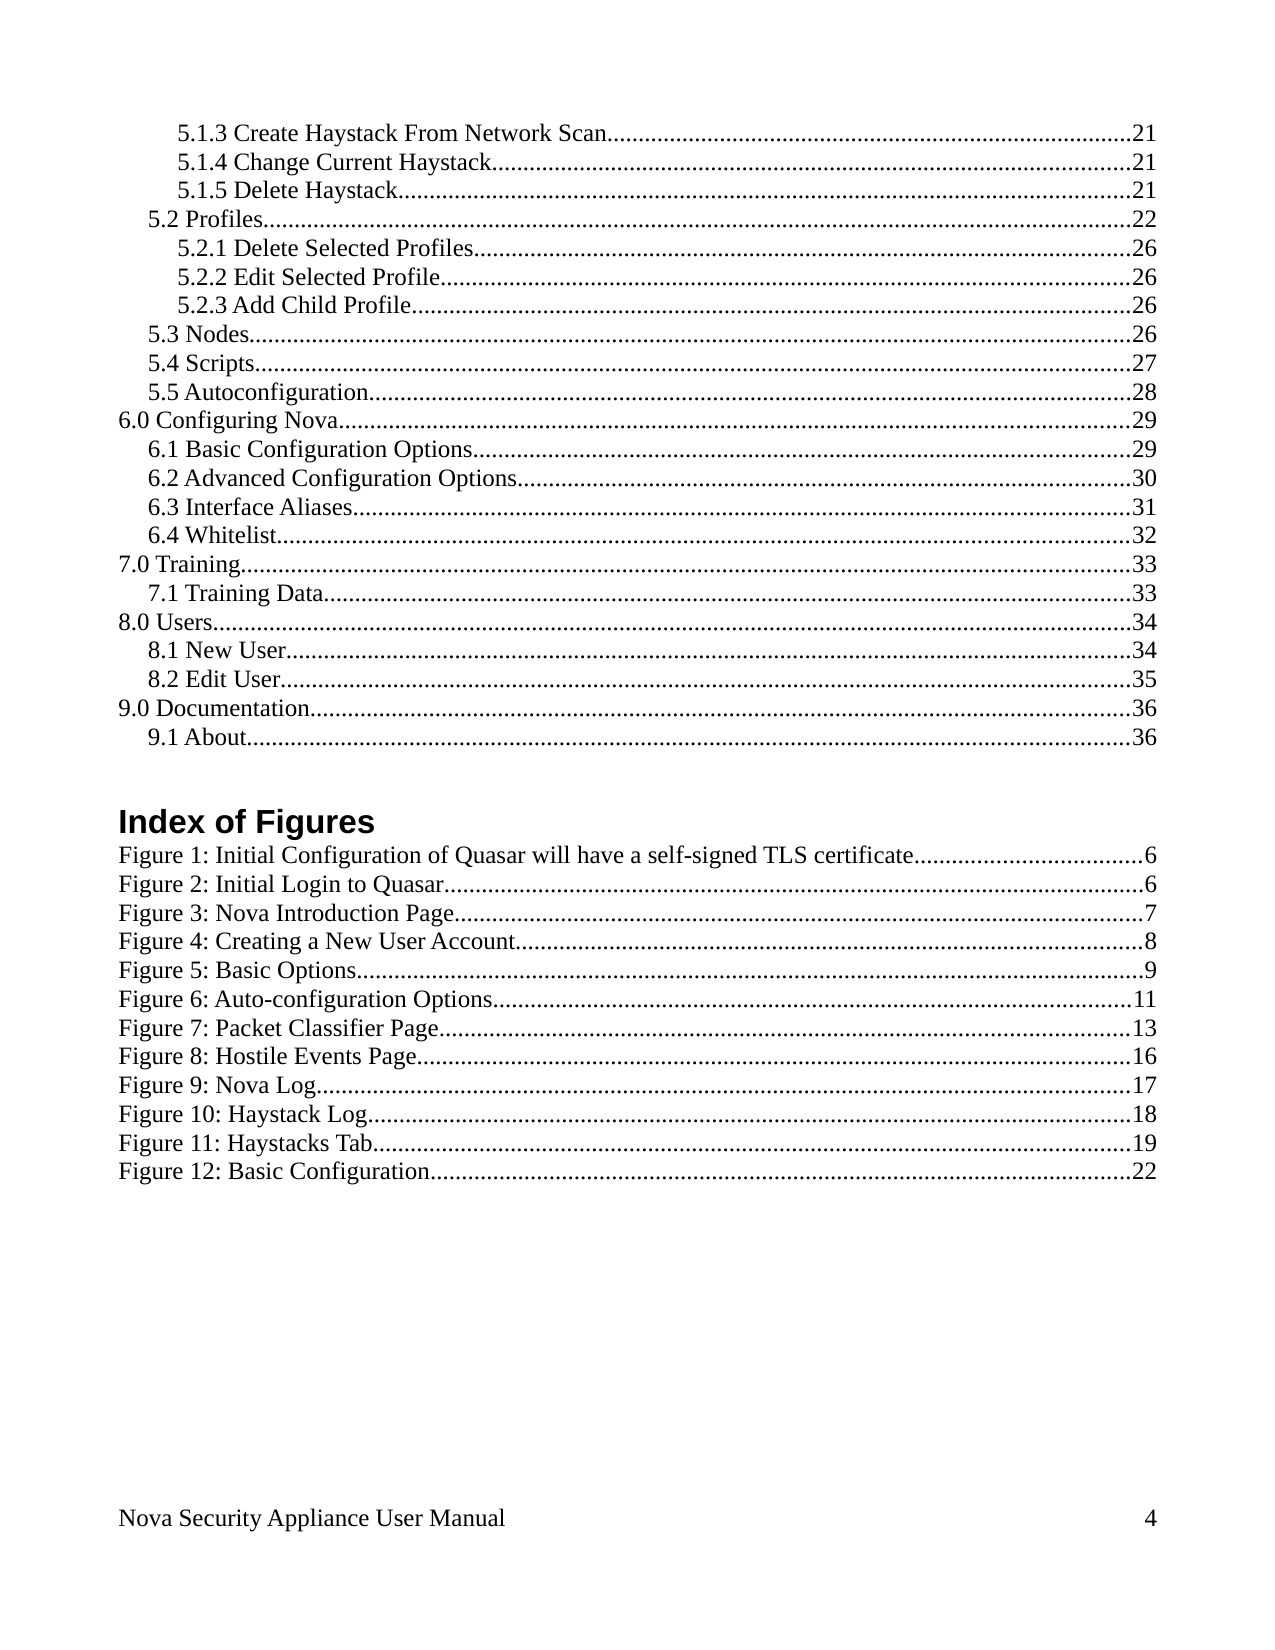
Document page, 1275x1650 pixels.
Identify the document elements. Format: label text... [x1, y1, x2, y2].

text 6.3 Interface Aliases 31 [148, 492, 1157, 521]
text Figure 1: Initial Configuration of Quasar will have a self-signed TLS certificate 6 [118, 840, 1157, 869]
text 6.4 Whitelist 32 [148, 521, 1157, 549]
text Figure 12: Basic Configuration 22 [118, 1156, 1157, 1185]
text 5.1.3 Create Haystack From Network Scan 21 [177, 118, 1157, 147]
text 5.3 Nodes 26 [148, 319, 1157, 348]
text 9.0 Documentation 36 [118, 693, 1157, 722]
text 5.2.3 Add Child Profile 26 [177, 291, 1157, 319]
text 5.2.1 Delete Selected Profiles 26 [177, 233, 1157, 262]
text 5.2.2 Edit Selected Profile 26 [177, 262, 1157, 291]
text Figure 10: Haystack Log 18 [118, 1099, 1157, 1128]
text Figure 3: Nova Introduction Page 7 [118, 898, 1157, 926]
text Figure 5: Basic Options 9 [118, 955, 1157, 984]
text 5.5 Autoconfiguration 28 [148, 377, 1157, 406]
text 6.0 Configuring Nova 29 [118, 406, 1157, 434]
text 8.1 New User 34 [148, 636, 1157, 664]
text 6.2 Advanced Configuration Options 30 [148, 463, 1157, 492]
text Figure 6: Auto-configuration Options 11 [118, 984, 1157, 1013]
text 7.0 Training 33 [118, 549, 1157, 578]
text Figure 9: Nova Log 17 [118, 1070, 1157, 1099]
text Figure 2: Initial Login to Quasar 6 [118, 869, 1157, 898]
text 5.4 Scripts 27 [148, 348, 1157, 377]
text 6.1 Basic Configuration Options 29 [148, 434, 1157, 463]
text Figure 8: Hostile Events Page 16 [118, 1041, 1157, 1070]
text 8.2 Edit User 35 [148, 664, 1157, 693]
text Figure 4: Creating a New User Account 8 [118, 926, 1157, 955]
text 9.1 About 36 [148, 722, 1157, 751]
subtitle Index of Figures [118, 802, 1157, 840]
text Figure 7: Packet Classifier Page 13 [118, 1013, 1157, 1041]
text 7.1 Training Data 33 [148, 578, 1157, 607]
text 5.1.5 Delete Haystack 21 [177, 176, 1157, 204]
text Figure 11: Haystacks Tab 19 [118, 1128, 1157, 1156]
text 5.2 Profiles 22 [148, 204, 1157, 233]
text 8.0 Users 34 [118, 607, 1157, 636]
text 5.1.4 Change Current Haystack 21 [177, 147, 1157, 176]
